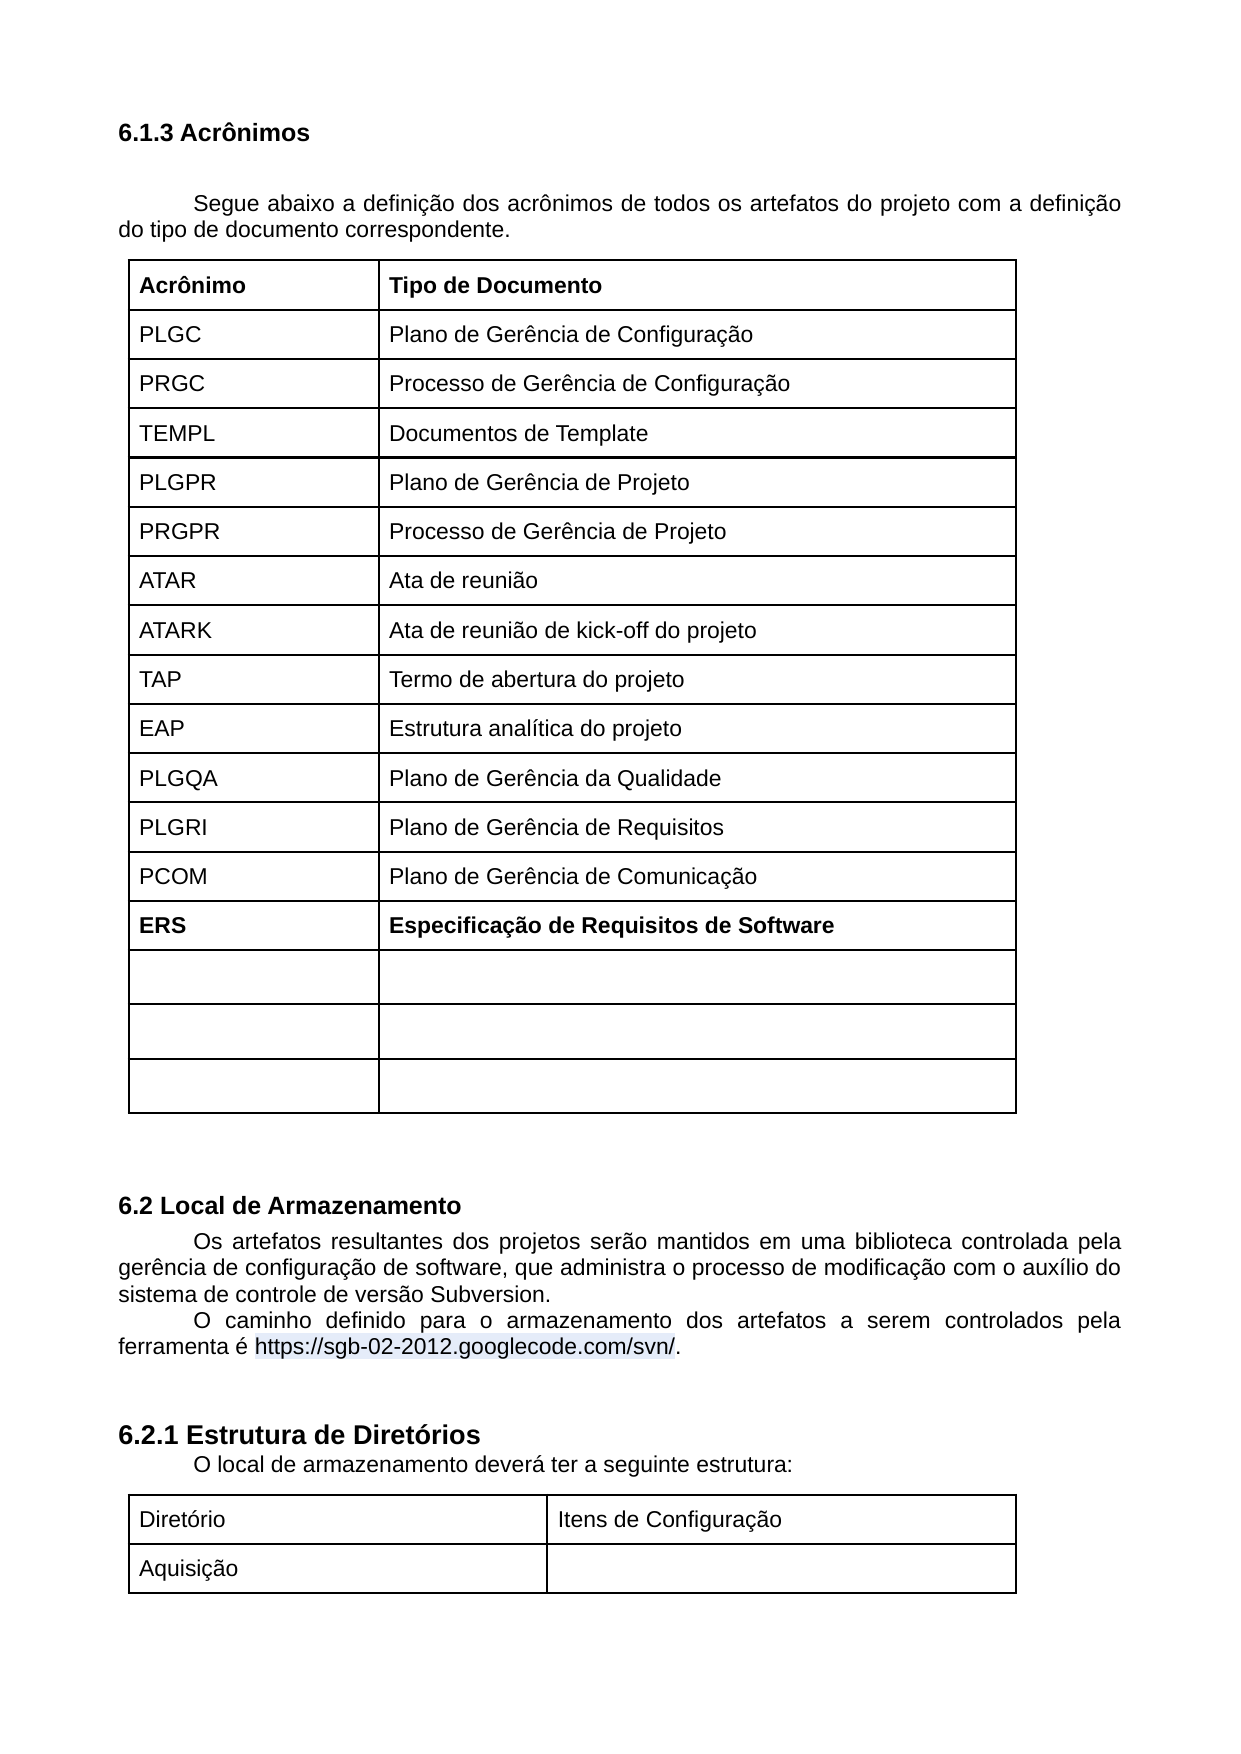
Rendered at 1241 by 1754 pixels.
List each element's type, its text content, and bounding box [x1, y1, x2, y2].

table_cell Ata de reunião de kick-off do projeto [380, 606, 1015, 653]
text Os artefatos resultantes dos projetos serão mantidos em uma biblioteca controlada pela gerência de configuração de software, que administra o processo de modificação com o auxílio do sistema de controle de versão Subversion. [118, 1228, 1122, 1307]
table_cell Plano de Gerência de Configuração [380, 311, 1015, 358]
text O local de armazenamento deverá ter a seguinte estrutura: [118, 1451, 1122, 1477]
table_cell Ata de reunião [380, 557, 1015, 604]
table_cell Plano de Gerência de Projeto [380, 459, 1015, 506]
table_cell [130, 1060, 378, 1112]
table_cell PLGRI [130, 803, 378, 851]
table_cell Processo de Gerência de Projeto [380, 508, 1015, 555]
subtitle 6.2.1 Estrutura de Diretórios [118, 1419, 1122, 1451]
table_cell Plano de Gerência de Requisitos [380, 803, 1015, 851]
table_cell Documentos de Template [380, 409, 1015, 456]
table_cell Estrutura analítica do projeto [380, 705, 1015, 752]
table_cell [380, 1005, 1015, 1057]
subtitle 6.1.3 Acrônimos [118, 118, 1122, 147]
table_cell PLGQA [130, 754, 378, 801]
table_cell Especificação de Requisitos de Software [380, 902, 1015, 949]
table_header Acrônimo [130, 261, 378, 308]
table_header Itens de Configuração [548, 1496, 1015, 1543]
table_cell [548, 1545, 1015, 1592]
table_header Tipo de Documento [380, 261, 1015, 308]
table_cell Plano de Gerência da Qualidade [380, 754, 1015, 801]
table_cell [380, 1060, 1015, 1112]
table_cell TEMPL [130, 409, 378, 456]
table_cell TAP [130, 656, 378, 703]
table_header Diretório [130, 1496, 546, 1543]
table_cell PRGPR [130, 508, 378, 555]
table_cell ATARK [130, 606, 378, 653]
table_cell Plano de Gerência de Comunicação [380, 853, 1015, 900]
table_cell [130, 1005, 378, 1057]
table_cell PCOM [130, 853, 378, 900]
text Segue abaixo a definição dos acrônimos de todos os artefatos do projeto com a definição do tipo de documento correspondente. [118, 190, 1122, 243]
table_cell [380, 951, 1015, 1003]
table_cell ERS [130, 902, 378, 949]
table_cell EAP [130, 705, 378, 752]
table_cell ATAR [130, 557, 378, 604]
table_cell Aquisição [130, 1545, 546, 1592]
table_cell Termo de abertura do projeto [380, 656, 1015, 703]
table_cell PLGPR [130, 459, 378, 506]
table_cell PRGC [130, 360, 378, 407]
subtitle 6.2 Local de Armazenamento [118, 1191, 1122, 1219]
table_cell [130, 951, 378, 1003]
text O caminho definido para o armazenamento dos artefatos a serem controlados pela ferramenta é https://sgb-02-2012.googlecode.com/svn/. [118, 1307, 1122, 1359]
table_cell Processo de Gerência de Configuração [380, 360, 1015, 407]
table_cell PLGC [130, 311, 378, 358]
